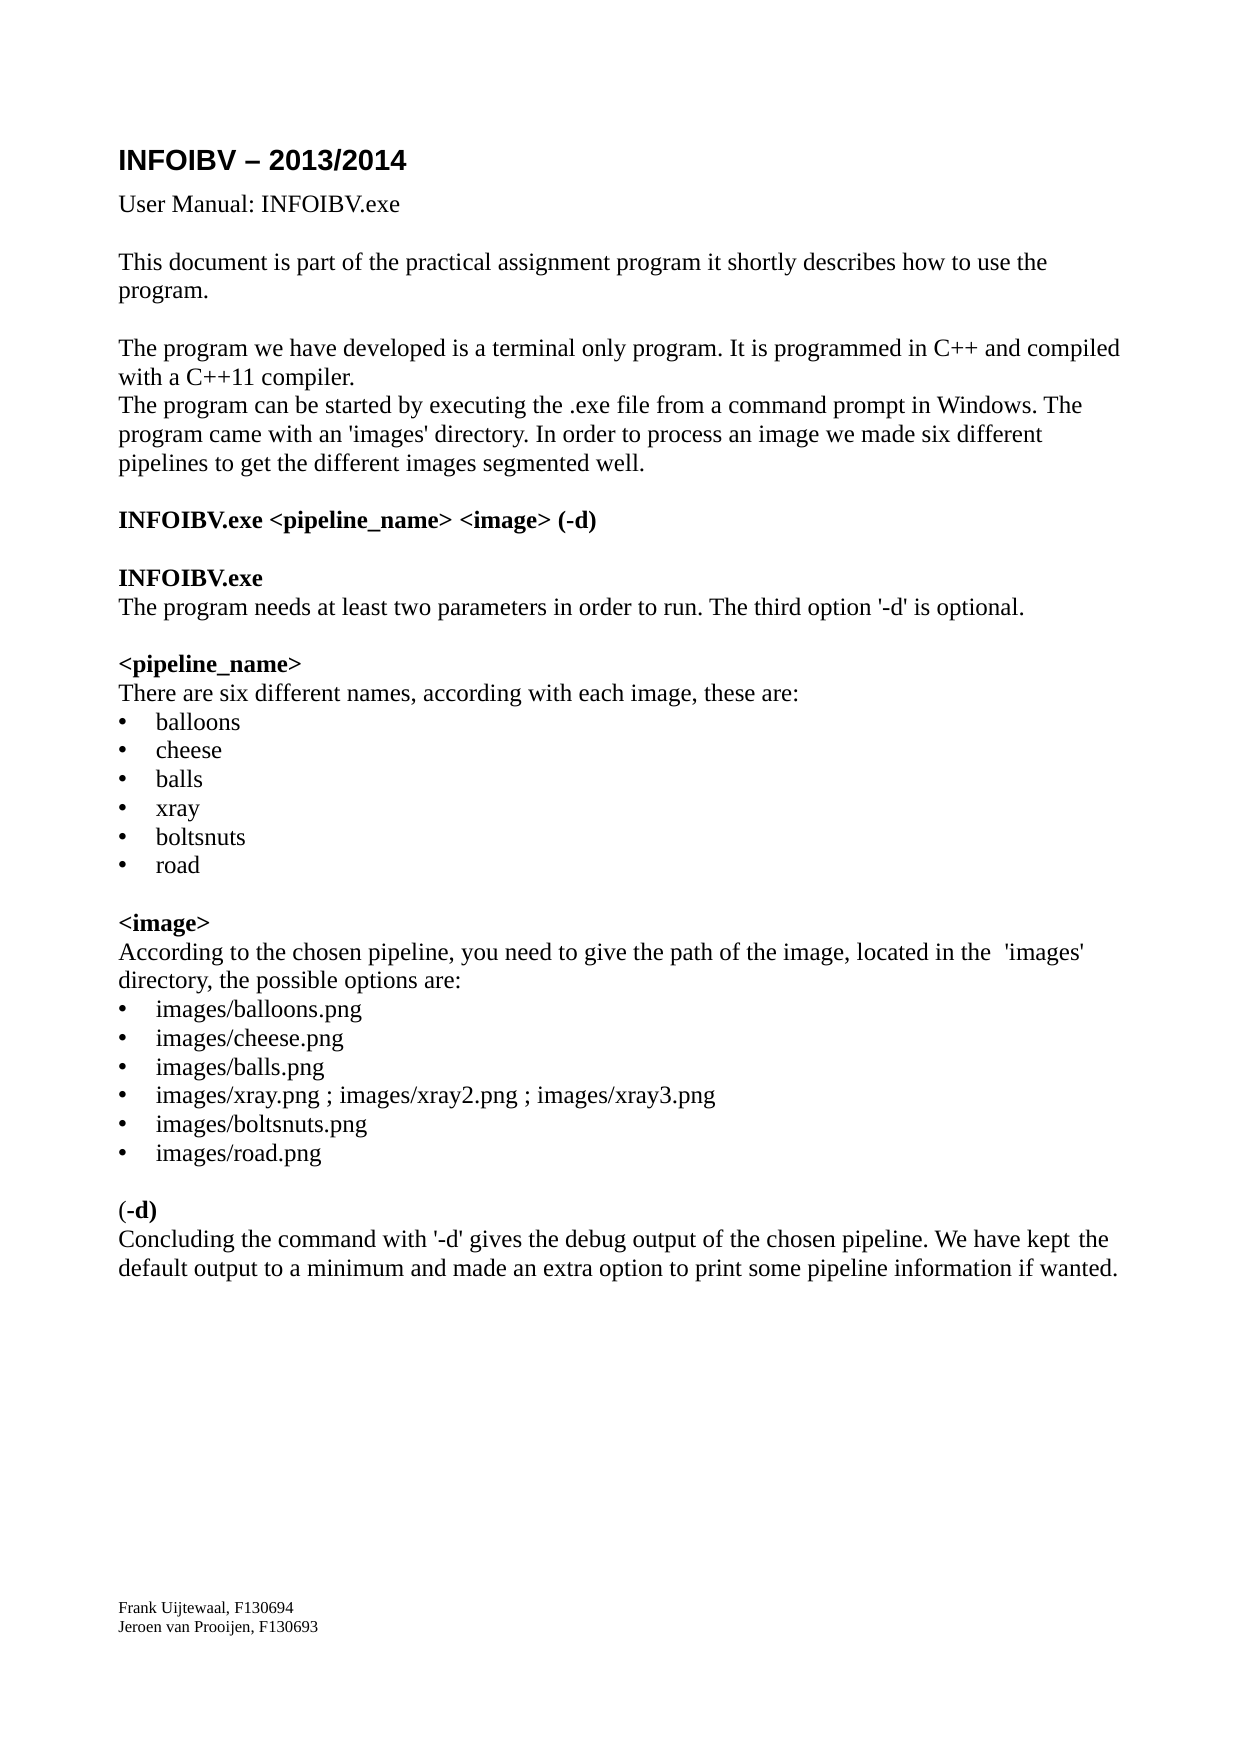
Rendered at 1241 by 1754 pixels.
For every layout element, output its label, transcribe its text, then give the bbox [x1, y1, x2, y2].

list images/road.png [118, 1138, 1122, 1167]
list xray [118, 793, 1122, 822]
list images/cheese.png [118, 1023, 1122, 1052]
list images/balloons.png [118, 994, 1122, 1023]
text INFOIBV.exe [118, 563, 1122, 592]
list cheese [118, 735, 1122, 764]
text (-d) [44, 1195, 1122, 1224]
text INFOIBV.exe <pipeline_name> <image> (-d) [118, 505, 1122, 534]
text The program can be started by executing the .exe file from a command prompt in Windows. The program came with an 'images' directory. In order to process an image we made six different pipelines to get the different images segmented well. [118, 390, 1122, 477]
text Concluding the command with '-d' gives the debug output of the chosen pipeline. We have kept the default output to a minimum and made an extra option to print some pipeline information if wanted. [44, 1224, 1122, 1282]
subtitle INFOIBV – 2013/2014 [118, 143, 1122, 177]
text There are six different names, according with each image, these are: [44, 678, 1122, 707]
list images/boltsnuts.png [118, 1109, 1122, 1138]
text The program we have developed is a terminal only program. It is programmed in C++ and compiled with a C++11 compiler. [118, 333, 1122, 390]
list images/balls.png [118, 1052, 1122, 1080]
text The program needs at least two parameters in order to run. The third option '-d' is optional. [118, 592, 1122, 620]
list balls [118, 764, 1122, 793]
text <image> [44, 908, 1122, 937]
text This document is part of the practical assignment program it shortly describes how to use the program. [118, 247, 1122, 304]
text User Manual: INFOIBV.exe [118, 189, 1122, 218]
text <pipeline_name> [44, 649, 1122, 678]
list road [118, 850, 1122, 879]
list images/xray.png ; images/xray2.png ; images/xray3.png [118, 1080, 1122, 1109]
text According to the chosen pipeline, you need to give the path of the image, located in the 'images' directory, the possible options are: [44, 937, 1122, 994]
list balloons [118, 707, 1122, 735]
list boltsnuts [118, 822, 1122, 850]
